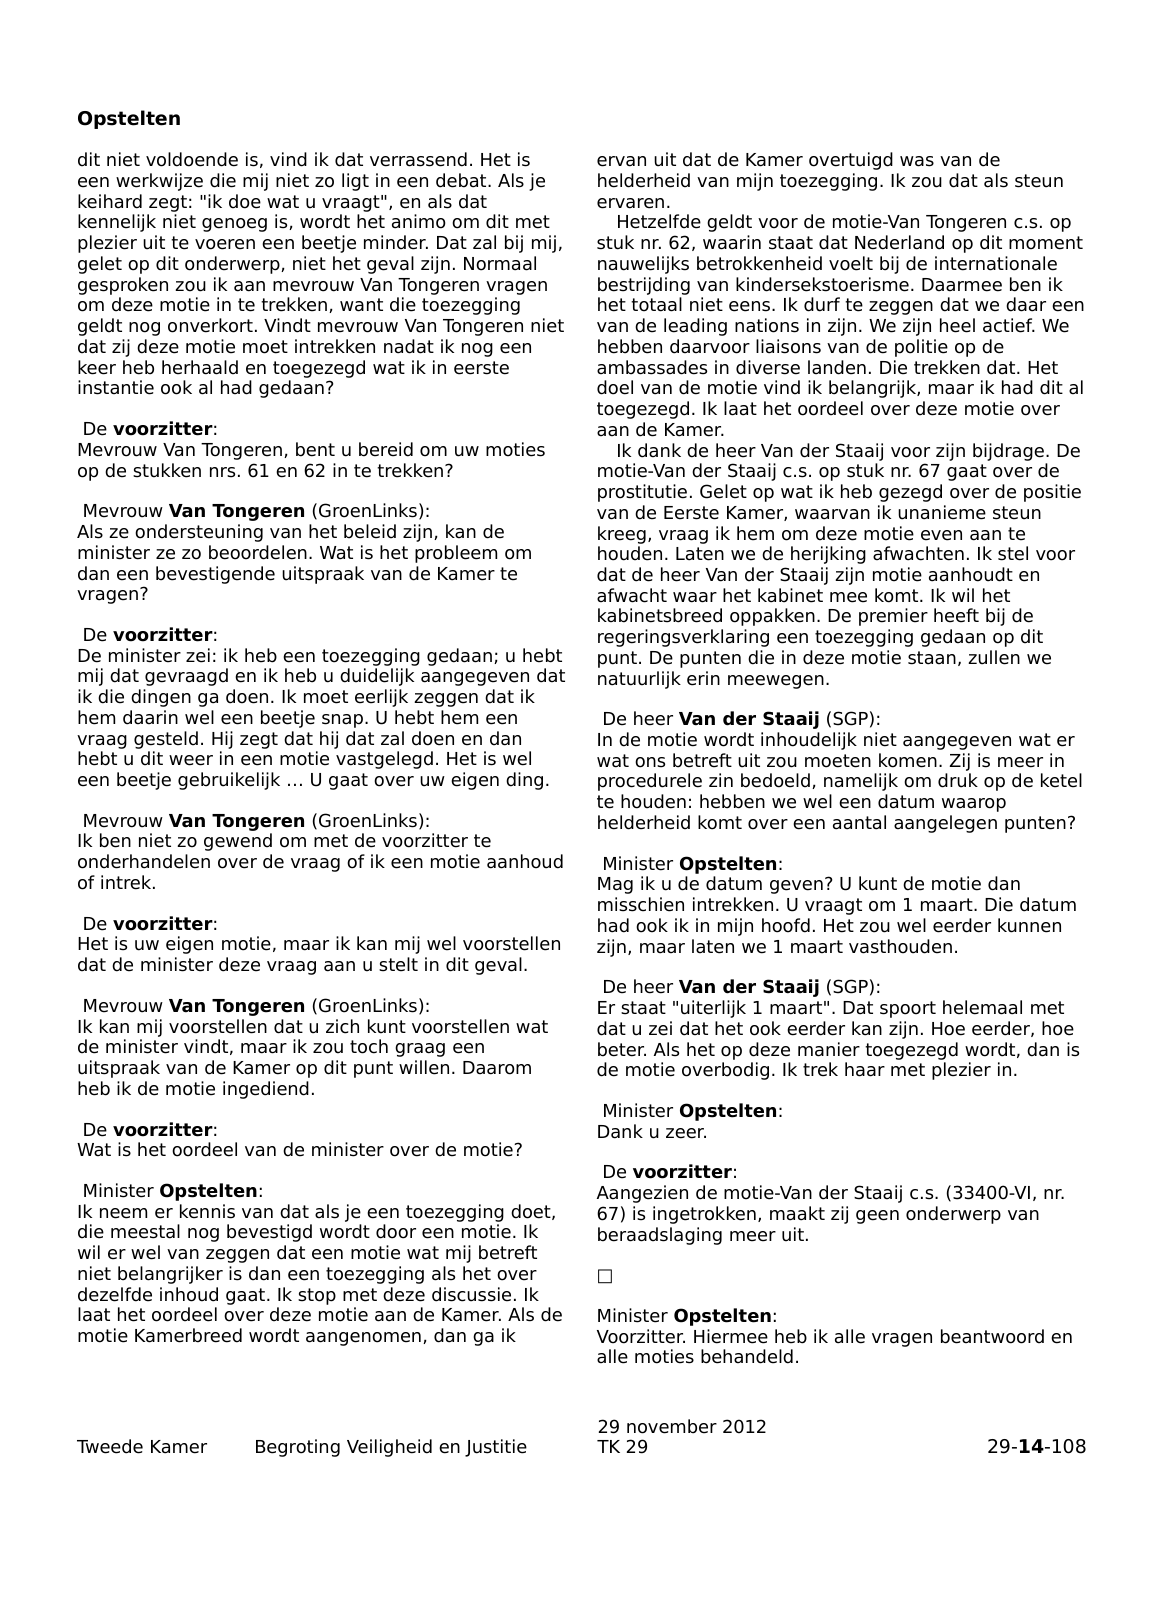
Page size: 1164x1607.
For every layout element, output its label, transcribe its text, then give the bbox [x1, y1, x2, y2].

text Voorzitter. Hiermee heb ik alle vragen beantwoord en alle moties behandeld. [596, 1327, 1087, 1368]
text ervan uit dat de Kamer overtuigd was van de helderheid van mijn toezegging. Ik zou dat als steun ervaren. [596, 150, 1087, 212]
text Aangezien de motie-Van der Staaij c.s. (33400-VI, nr. 67) is ingetrokken, maakt zij geen onderwerp van beraadslaging meer uit. [596, 1183, 1087, 1245]
text De heer Van der Staaij (SGP): [596, 709, 1087, 730]
text Hetzelfde geldt voor de motie-Van Tongeren c.s. op stuk nr. 62, waarin staat dat Nederland op dit moment nauwelijks betrokkenheid voelt bij de internationale bestrijding van kindersekstoerisme. Daarmee ben ik het totaal niet eens. Ik durf te zeggen dat we daar een van de leading nations in zijn. We zijn heel actief. We hebben daarvoor liaisons van de politie op de ambassades in diverse landen. Die trekken dat. Het doel van de motie vind ik belangrijk, maar ik had dit al toegezegd. Ik laat het oordeel over deze motie over aan de Kamer. [596, 212, 1087, 440]
text Ik dank de heer Van der Staaij voor zijn bijdrage. De motie-Van der Staaij c.s. op stuk nr. 67 gaat over de prostitutie. Gelet op wat ik heb gezegd over de positie van de Eerste Kamer, waarvan ik unanieme steun kreeg, vraag ik hem om deze motie even aan te houden. Laten we de herijking afwachten. Ik stel voor dat de heer Van der Staaij zijn motie aanhoudt en afwacht waar het kabinet mee komt. Ik wil het kabinetsbreed oppakken. De premier heeft bij de regeringsverklaring een toezegging gedaan op dit punt. De punten die in deze motie staan, zullen we natuurlijk erin meewegen. [596, 440, 1087, 689]
text Mag ik u de datum geven? U kunt de motie dan misschien intrekken. U vraagt om 1 maart. Die datum had ook ik in mijn hoofd. Het zou wel eerder kunnen zijn, maar laten we 1 maart vasthouden. [596, 874, 1087, 957]
text De minister zei: ik heb een toezegging gedaan; u hebt mij dat gevraagd en ik heb u duidelijk aangegeven dat ik die dingen ga doen. Ik moet eerlijk zeggen dat ik hem daarin wel een beetje snap. U hebt hem een vraag gesteld. Hij zegt dat hij dat zal doen en dan hebt u dit weer in een motie vastgelegd. Het is wel een beetje gebruikelijk … U gaat over uw eigen ding. [77, 646, 567, 791]
text In de motie wordt inhoudelijk niet aangegeven wat er wat ons betreft uit zou moeten komen. Zij is meer in procedurele zin bedoeld, namelijk om druk op de ketel te houden: hebben we wel een datum waarop helderheid komt over een aantal aangelegen punten? [596, 730, 1087, 833]
text Dank u zeer. [596, 1122, 1087, 1142]
text De voorzitter: [77, 913, 567, 934]
text De heer Van der Staaij (SGP): [596, 977, 1087, 998]
text De voorzitter: [596, 1162, 1087, 1183]
text □ [596, 1265, 1087, 1286]
text De voorzitter: [77, 419, 567, 440]
text Wat is het oordeel van de minister over de motie? [77, 1140, 567, 1161]
text dit niet voldoende is, vind ik dat verrassend. Het is een werkwijze die mij niet zo ligt in een debat. Als je keihard zegt: "ik doe wat u vraagt", en als dat kennelijk niet genoeg is, wordt het animo om dit met plezier uit te voeren een beetje minder. Dat zal bij mij, gelet op dit onderwerp, niet het geval zijn. Normaal gesproken zou ik aan mevrouw Van Tongeren vragen om deze motie in te trekken, want die toezegging geldt nog onverkort. Vindt mevrouw Van Tongeren niet dat zij deze motie moet intrekken nadat ik nog een keer heb herhaald en toegezegd wat ik in eerste instantie ook al had gedaan? [77, 150, 567, 399]
text De voorzitter: [77, 1119, 567, 1140]
text Er staat "uiterlijk 1 maart". Dat spoort helemaal met dat u zei dat het ook eerder kan zijn. Hoe eerder, hoe beter. Als het op deze manier toegezegd wordt, dan is de motie overbodig. Ik trek haar met plezier in. [596, 998, 1087, 1081]
text De voorzitter: [77, 625, 567, 646]
text Ik ben niet zo gewend om met de voorzitter te onderhandelen over de vraag of ik een motie aanhoud of intrek. [77, 831, 567, 893]
text Mevrouw Van Tongeren (GroenLinks): [77, 996, 567, 1016]
text Als ze ondersteuning van het beleid zijn, kan de minister ze zo beoordelen. Wat is het probleem om dan een bevestigende uitspraak van de Kamer te vragen? [77, 522, 567, 605]
text Mevrouw Van Tongeren (GroenLinks): [77, 501, 567, 522]
text Minister Opstelten: [596, 1306, 1087, 1327]
text Minister Opstelten: [596, 1101, 1087, 1122]
text Ik kan mij voorstellen dat u zich kunt voorstellen wat de minister vindt, maar ik zou toch graag een uitspraak van de Kamer op dit punt willen. Daarom heb ik de motie ingediend. [77, 1016, 567, 1099]
text Mevrouw Van Tongeren, bent u bereid om uw moties op de stukken nrs. 61 en 62 in te trekken? [77, 440, 567, 481]
text Ik neem er kennis van dat als je een toezegging doet, die meestal nog bevestigd wordt door een motie. Ik wil er wel van zeggen dat een motie wat mij betreft niet belangrijker is dan een toezegging als het over dezelfde inhoud gaat. Ik stop met deze discussie. Ik laat het oordeel over deze motie aan de Kamer. Als de motie Kamerbreed wordt aangenomen, dan ga ik [77, 1202, 567, 1347]
text Het is uw eigen motie, maar ik kan mij wel voorstellen dat de minister deze vraag aan u stelt in dit geval. [77, 934, 567, 976]
text Minister Opstelten: [596, 853, 1087, 874]
text Minister Opstelten: [77, 1181, 567, 1202]
text Mevrouw Van Tongeren (GroenLinks): [77, 811, 567, 831]
